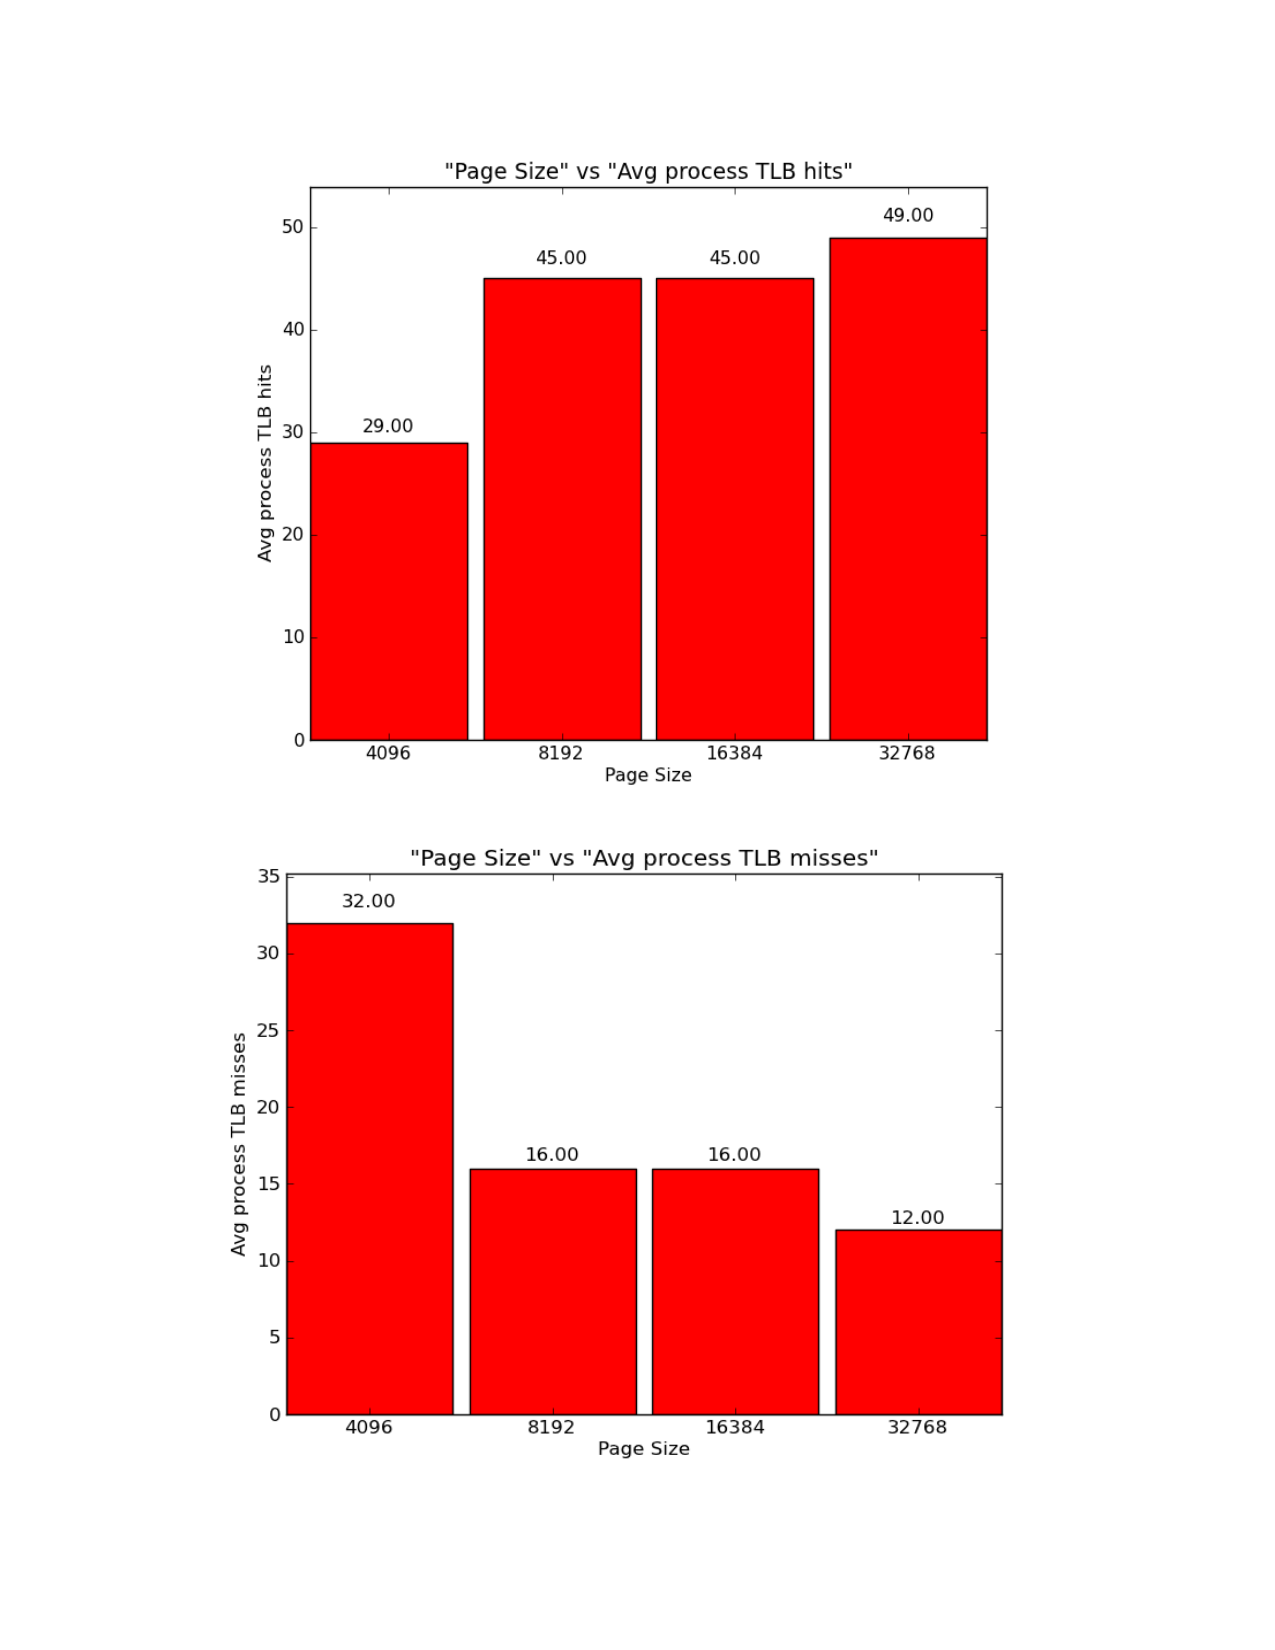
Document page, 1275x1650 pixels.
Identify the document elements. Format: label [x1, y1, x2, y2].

picture [171, 118, 1093, 1482]
